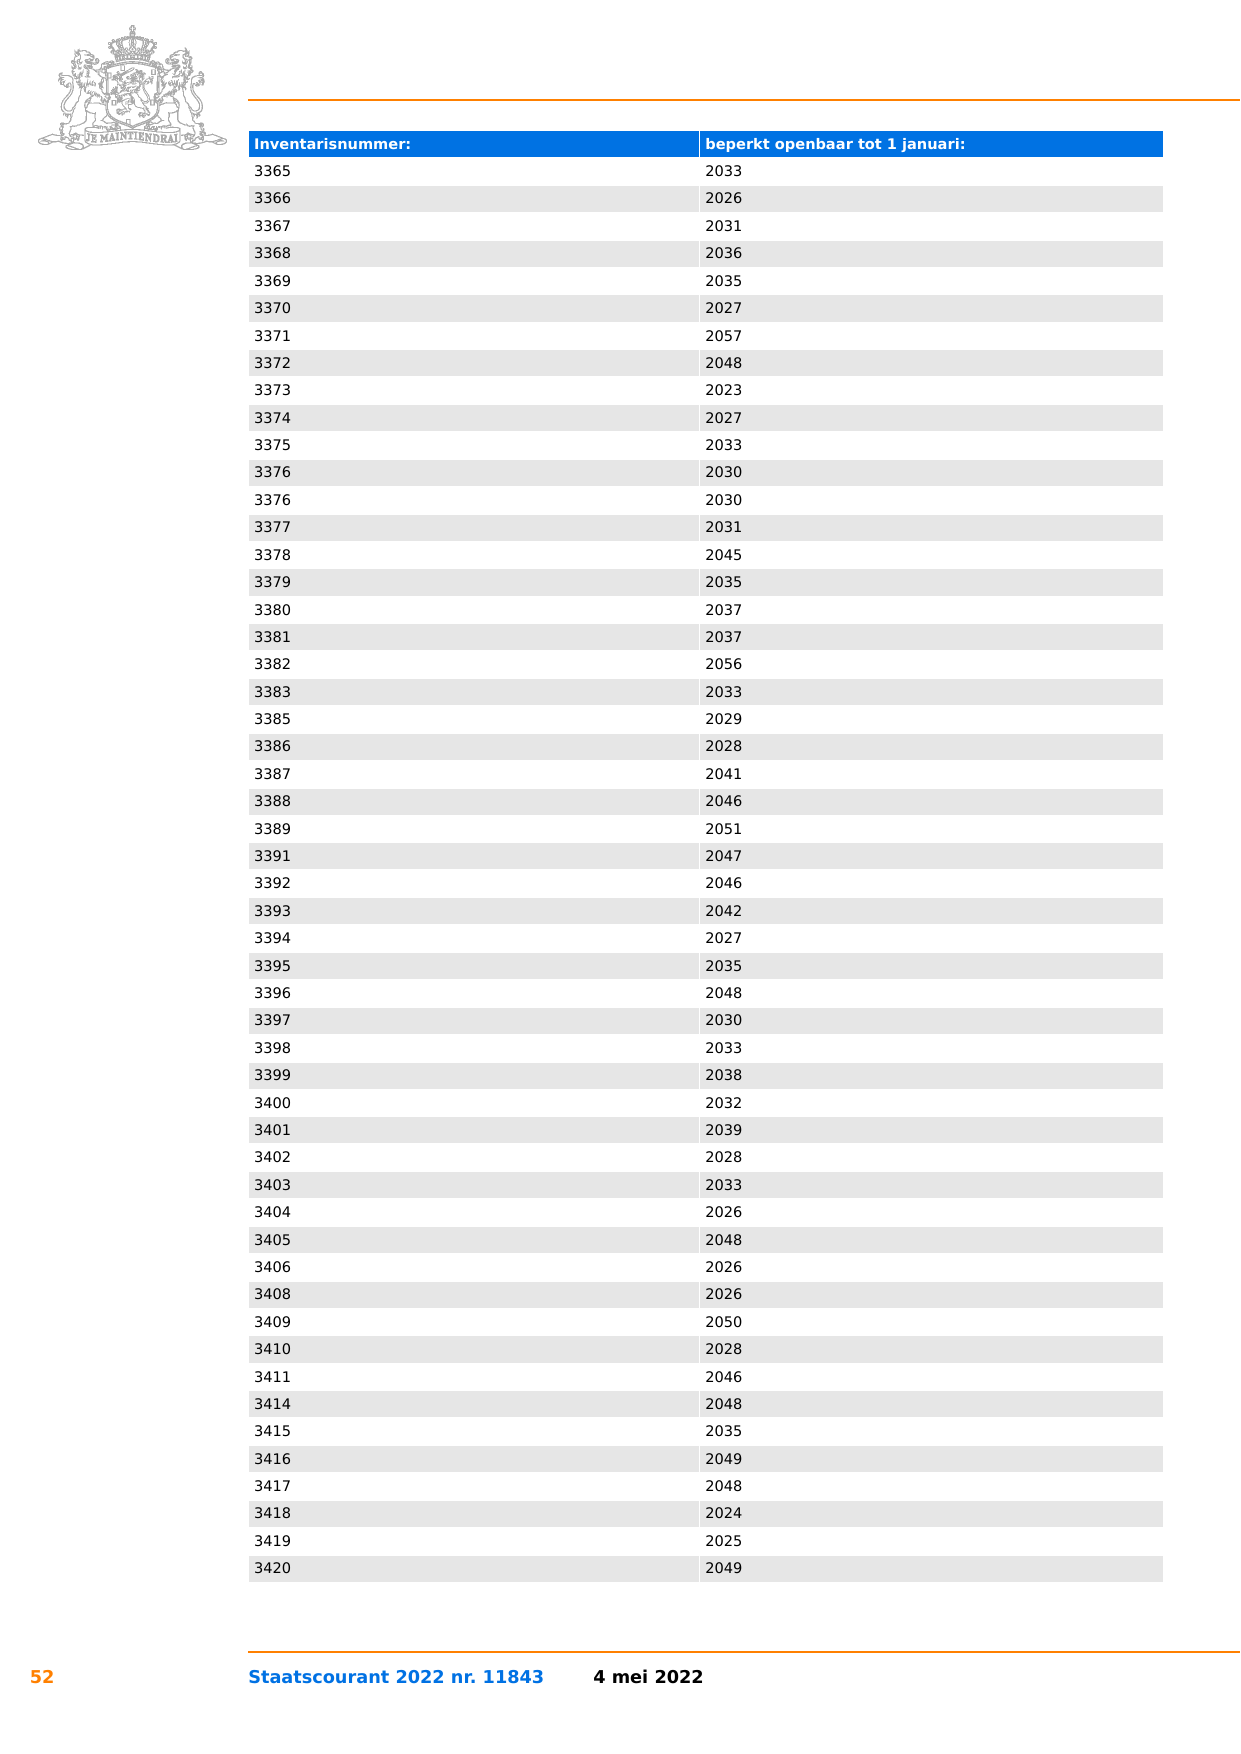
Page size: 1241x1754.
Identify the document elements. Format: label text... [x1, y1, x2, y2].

table_cell 3411 [249, 1364, 699, 1390]
table_cell 3419 [249, 1528, 699, 1554]
table_cell 3374 [249, 405, 699, 431]
table_cell 3370 [249, 295, 699, 322]
table_cell 3367 [249, 213, 699, 239]
table_cell 3398 [249, 1035, 699, 1061]
table_cell 2024 [700, 1501, 1163, 1527]
table_cell 3400 [249, 1090, 699, 1116]
table_cell 3403 [249, 1172, 699, 1198]
table_cell 2048 [700, 1227, 1163, 1253]
table_cell 2037 [700, 624, 1163, 650]
table_cell 2029 [700, 706, 1163, 733]
table_cell 3381 [249, 624, 699, 650]
table_cell 2033 [700, 1035, 1163, 1061]
table_cell 3365 [249, 158, 699, 185]
table_cell 3376 [249, 487, 699, 513]
table_cell 2041 [700, 761, 1163, 787]
table_cell 3399 [249, 1063, 699, 1089]
table_cell 2033 [700, 432, 1163, 459]
table_cell 3417 [249, 1473, 699, 1500]
picture [38, 25, 227, 150]
table_cell 2026 [700, 1282, 1163, 1308]
table_cell 2035 [700, 268, 1163, 294]
table_cell 2036 [700, 241, 1163, 267]
table_cell 3377 [249, 515, 699, 541]
table_cell 3386 [249, 734, 699, 760]
table_cell 2048 [700, 980, 1163, 1007]
table_cell 3402 [249, 1145, 699, 1171]
table_header beperkt openbaar tot 1 januari: [700, 131, 1163, 157]
table_cell 2033 [700, 1172, 1163, 1198]
table_cell 2039 [700, 1117, 1163, 1143]
table_cell 3387 [249, 761, 699, 787]
table_cell 3391 [249, 843, 699, 869]
table_cell 3378 [249, 542, 699, 568]
table_cell 2035 [700, 953, 1163, 979]
table_cell 3404 [249, 1199, 699, 1226]
table_cell 2051 [700, 816, 1163, 842]
table_cell 2049 [700, 1446, 1163, 1472]
table_cell 2028 [700, 734, 1163, 760]
table_cell 2027 [700, 925, 1163, 952]
table_cell 3408 [249, 1282, 699, 1308]
table_cell 2035 [700, 1419, 1163, 1445]
table_cell 2031 [700, 213, 1163, 239]
table_cell 3401 [249, 1117, 699, 1143]
table_cell 2037 [700, 597, 1163, 623]
table_cell 3416 [249, 1446, 699, 1472]
table_cell 3380 [249, 597, 699, 623]
table_cell 3418 [249, 1501, 699, 1527]
table_cell 3414 [249, 1391, 699, 1417]
table_cell 3382 [249, 651, 699, 678]
table_cell 2028 [700, 1145, 1163, 1171]
table_cell 2035 [700, 569, 1163, 596]
table_cell 2027 [700, 295, 1163, 322]
table_cell 2046 [700, 789, 1163, 815]
table_cell 3405 [249, 1227, 699, 1253]
table_cell 2057 [700, 323, 1163, 349]
table_cell 3373 [249, 378, 699, 404]
table_cell 2030 [700, 487, 1163, 513]
table_header Inventarisnummer: [249, 131, 699, 157]
table_cell 3394 [249, 925, 699, 952]
table_cell 3415 [249, 1419, 699, 1445]
table_cell 3410 [249, 1336, 699, 1363]
table_cell 2032 [700, 1090, 1163, 1116]
table_cell 3369 [249, 268, 699, 294]
table_cell 2048 [700, 1391, 1163, 1417]
table_cell 3368 [249, 241, 699, 267]
table_cell 2030 [700, 1008, 1163, 1034]
table_cell 2048 [700, 1473, 1163, 1500]
table_cell 2049 [700, 1556, 1163, 1582]
table_cell 2046 [700, 1364, 1163, 1390]
table_cell 3388 [249, 789, 699, 815]
table_cell 2050 [700, 1309, 1163, 1335]
table_cell 2023 [700, 378, 1163, 404]
table_cell 3397 [249, 1008, 699, 1034]
table_cell 3392 [249, 871, 699, 897]
table_cell 2027 [700, 405, 1163, 431]
table_cell 2048 [700, 350, 1163, 376]
table_cell 2033 [700, 679, 1163, 705]
table_cell 2026 [700, 1199, 1163, 1226]
table_cell 3393 [249, 898, 699, 924]
table_cell 3379 [249, 569, 699, 596]
table_cell 3406 [249, 1254, 699, 1281]
table_cell 2031 [700, 515, 1163, 541]
table_cell 3396 [249, 980, 699, 1007]
table_cell 3366 [249, 186, 699, 212]
table_cell 2026 [700, 186, 1163, 212]
table_cell 2042 [700, 898, 1163, 924]
table_cell 3376 [249, 460, 699, 486]
table_cell 3409 [249, 1309, 699, 1335]
table_cell 2033 [700, 158, 1163, 185]
table_cell 2045 [700, 542, 1163, 568]
table_cell 2047 [700, 843, 1163, 869]
table_cell 3371 [249, 323, 699, 349]
table_cell 2026 [700, 1254, 1163, 1281]
table_cell 2056 [700, 651, 1163, 678]
table_cell 2038 [700, 1063, 1163, 1089]
table_cell 3383 [249, 679, 699, 705]
table_cell 2030 [700, 460, 1163, 486]
table_cell 3375 [249, 432, 699, 459]
table_cell 3385 [249, 706, 699, 733]
table_cell 2025 [700, 1528, 1163, 1554]
table_cell 3372 [249, 350, 699, 376]
table_cell 2046 [700, 871, 1163, 897]
table_cell 3389 [249, 816, 699, 842]
table_cell 2028 [700, 1336, 1163, 1363]
table_cell 3395 [249, 953, 699, 979]
table_cell 3420 [249, 1556, 699, 1582]
